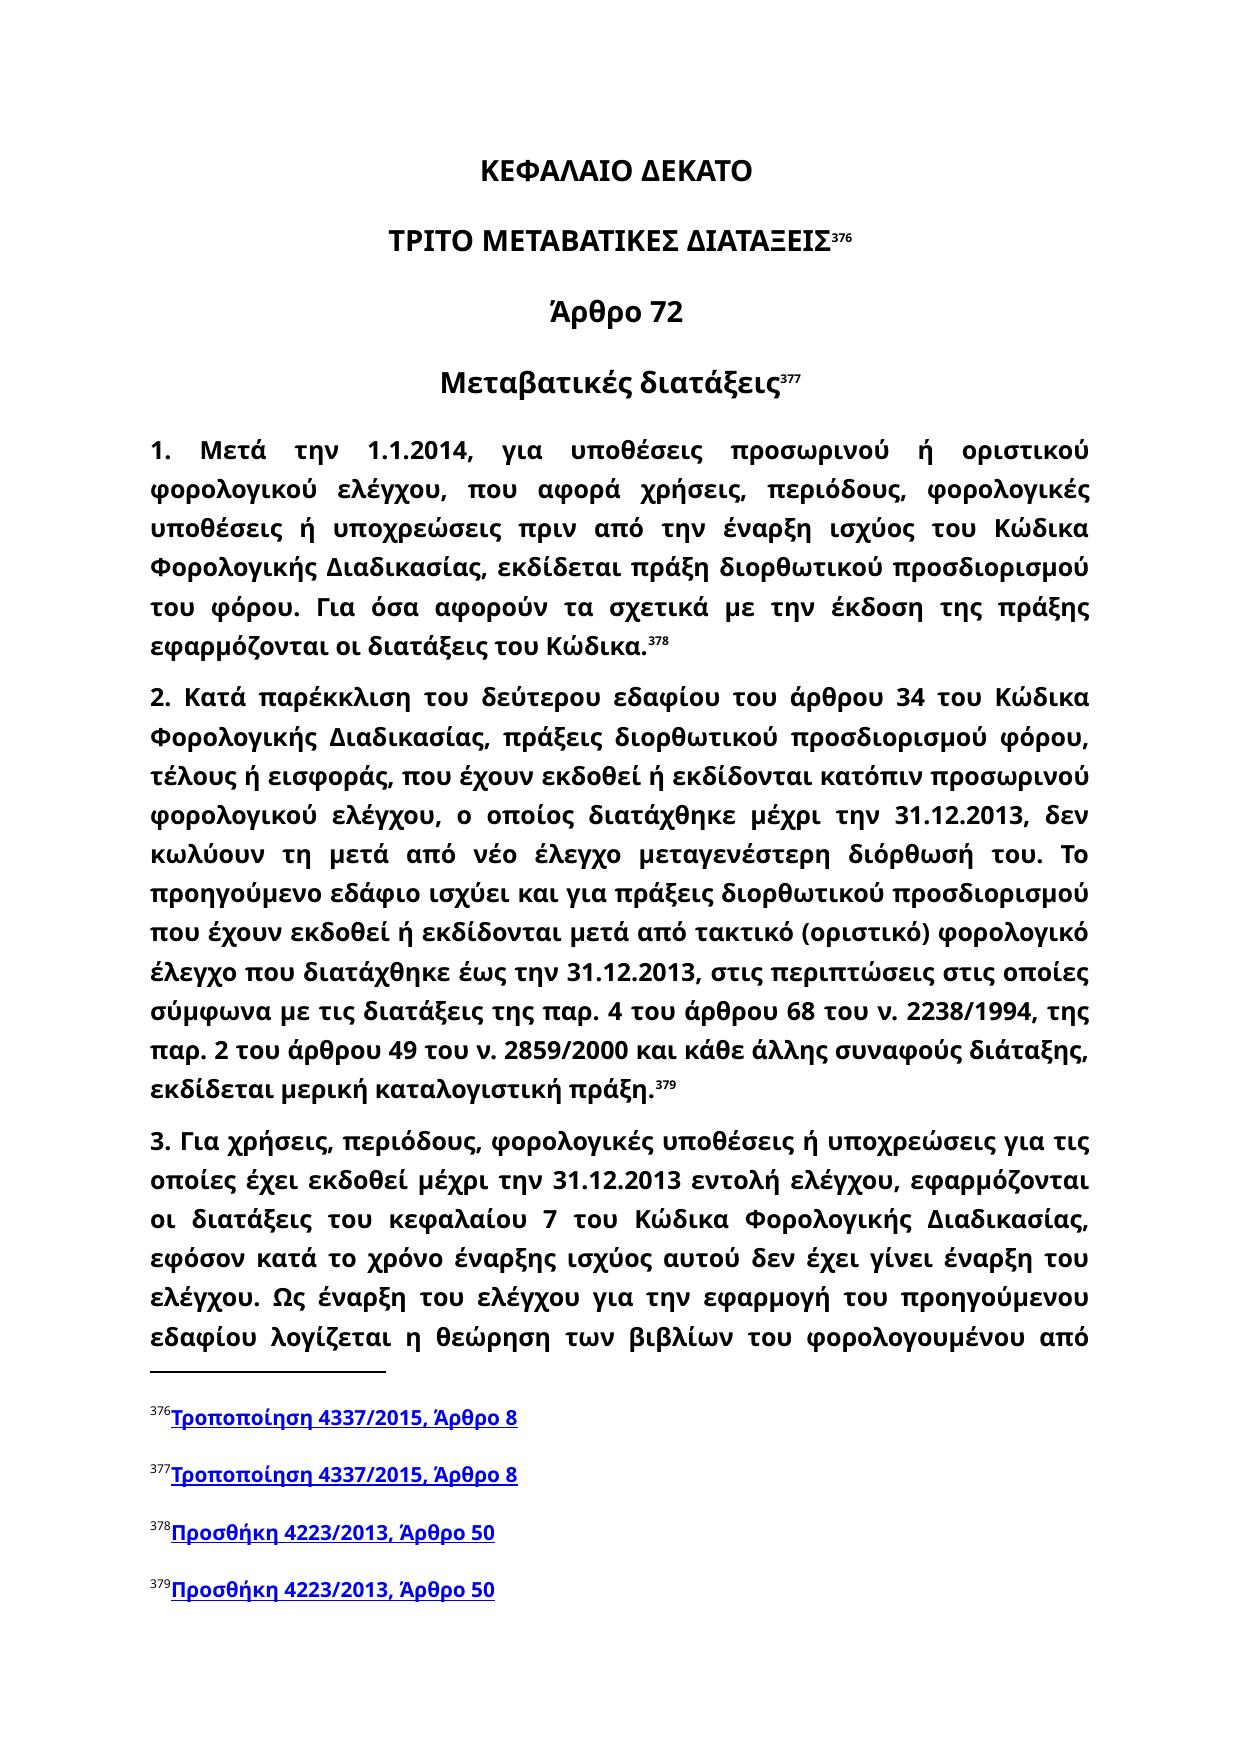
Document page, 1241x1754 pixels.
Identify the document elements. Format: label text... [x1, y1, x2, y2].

text Τροποποίηση 4337/2015, Άρθρο 8 [150, 1460, 1090, 1489]
subtitle ΤΡΙΤΟ ΜΕΤΑΒΑΤΙΚΕΣ ΔΙΑΤΑΞΕΙΣ [150, 221, 1090, 260]
subtitle Μεταβατικές διατάξεις [150, 362, 1090, 402]
text Προσθήκη 4223/2013, Άρθρο 50 [150, 1576, 1090, 1604]
text 1. Μετά την 1.1.2014, για υποθέσεις προσωρινού ή οριστικού φορολογικού ελέγχου, που αφορά χρήσεις, περιόδους, φορολογικές υποθέσεις ή υποχρεώσεις πριν από την έναρξη ισχύος του Κώδικα Φορολογικής Διαδικασίας, εκδίδεται πράξη διορθωτικού προσδιορισμού του φόρου. Για όσα αφορούν τα σχετικά με την έκδοση της πράξης εφαρμόζονται οι διατάξεις του Κώδικα. [150, 432, 1090, 662]
subtitle Άρθρο 72 [150, 291, 1090, 331]
text Τροποποίηση 4337/2015, Άρθρο 8 [150, 1403, 1090, 1431]
subtitle ΚΕΦΑΛΑΙΟ ΔΕΚΑΤΟ [150, 150, 1090, 190]
text 2. Κατά παρέκκλιση του δεύτερου εδαφίου του άρθρου 34 του Κώδικα Φορολογικής Διαδικασίας, πράξεις διορθωτικού προσδιορισμού φόρου, τέλους ή εισφοράς, που έχουν εκδοθεί ή εκδίδονται κατόπιν προσωρινού φορολογικού ελέγχου, ο οποίος διατάχθηκε μέχρι την 31.12.2013, δεν κωλύουν τη μετά από νέο έλεγχο μεταγενέστερη διόρθωσή του. Το προηγούμενο εδάφιο ισχύει και για πράξεις διορθωτικού προσδιορισμού που έχουν εκδοθεί ή εκδίδονται μετά από τακτικό (οριστικό) φορολογικό έλεγχο που διατάχθηκε έως την 31.12.2013, στις περιπτώσεις στις οποίες σύμφωνα με τις διατάξεις της παρ. 4 του άρθρου 68 του ν. 2238/1994, της παρ. 2 του άρθρου 49 του ν. 2859/2000 και κάθε άλλης συναφούς διάταξης, εκδίδεται μερική καταλογιστική πράξη. [150, 680, 1090, 1106]
text Προσθήκη 4223/2013, Άρθρο 50 [150, 1518, 1090, 1546]
text 3. Για χρήσεις, περιόδους, φορολογικές υποθέσεις ή υποχρεώσεις για τις οποίες έχει εκδοθεί μέχρι την 31.12.2013 εντολή ελέγχου, εφαρμόζονται οι διατάξεις του κεφαλαίου 7 του Κώδικα Φορολογικής Διαδικασίας, εφόσον κατά το χρόνο έναρξης ισχύος αυτού δεν έχει γίνει έναρξη του ελέγχου. Ως έναρξη του ελέγχου για την εφαρμογή του προηγούμενου εδαφίου λογίζεται η θεώρηση των βιβλίων του φορολογουμένου από [150, 1123, 1090, 1353]
